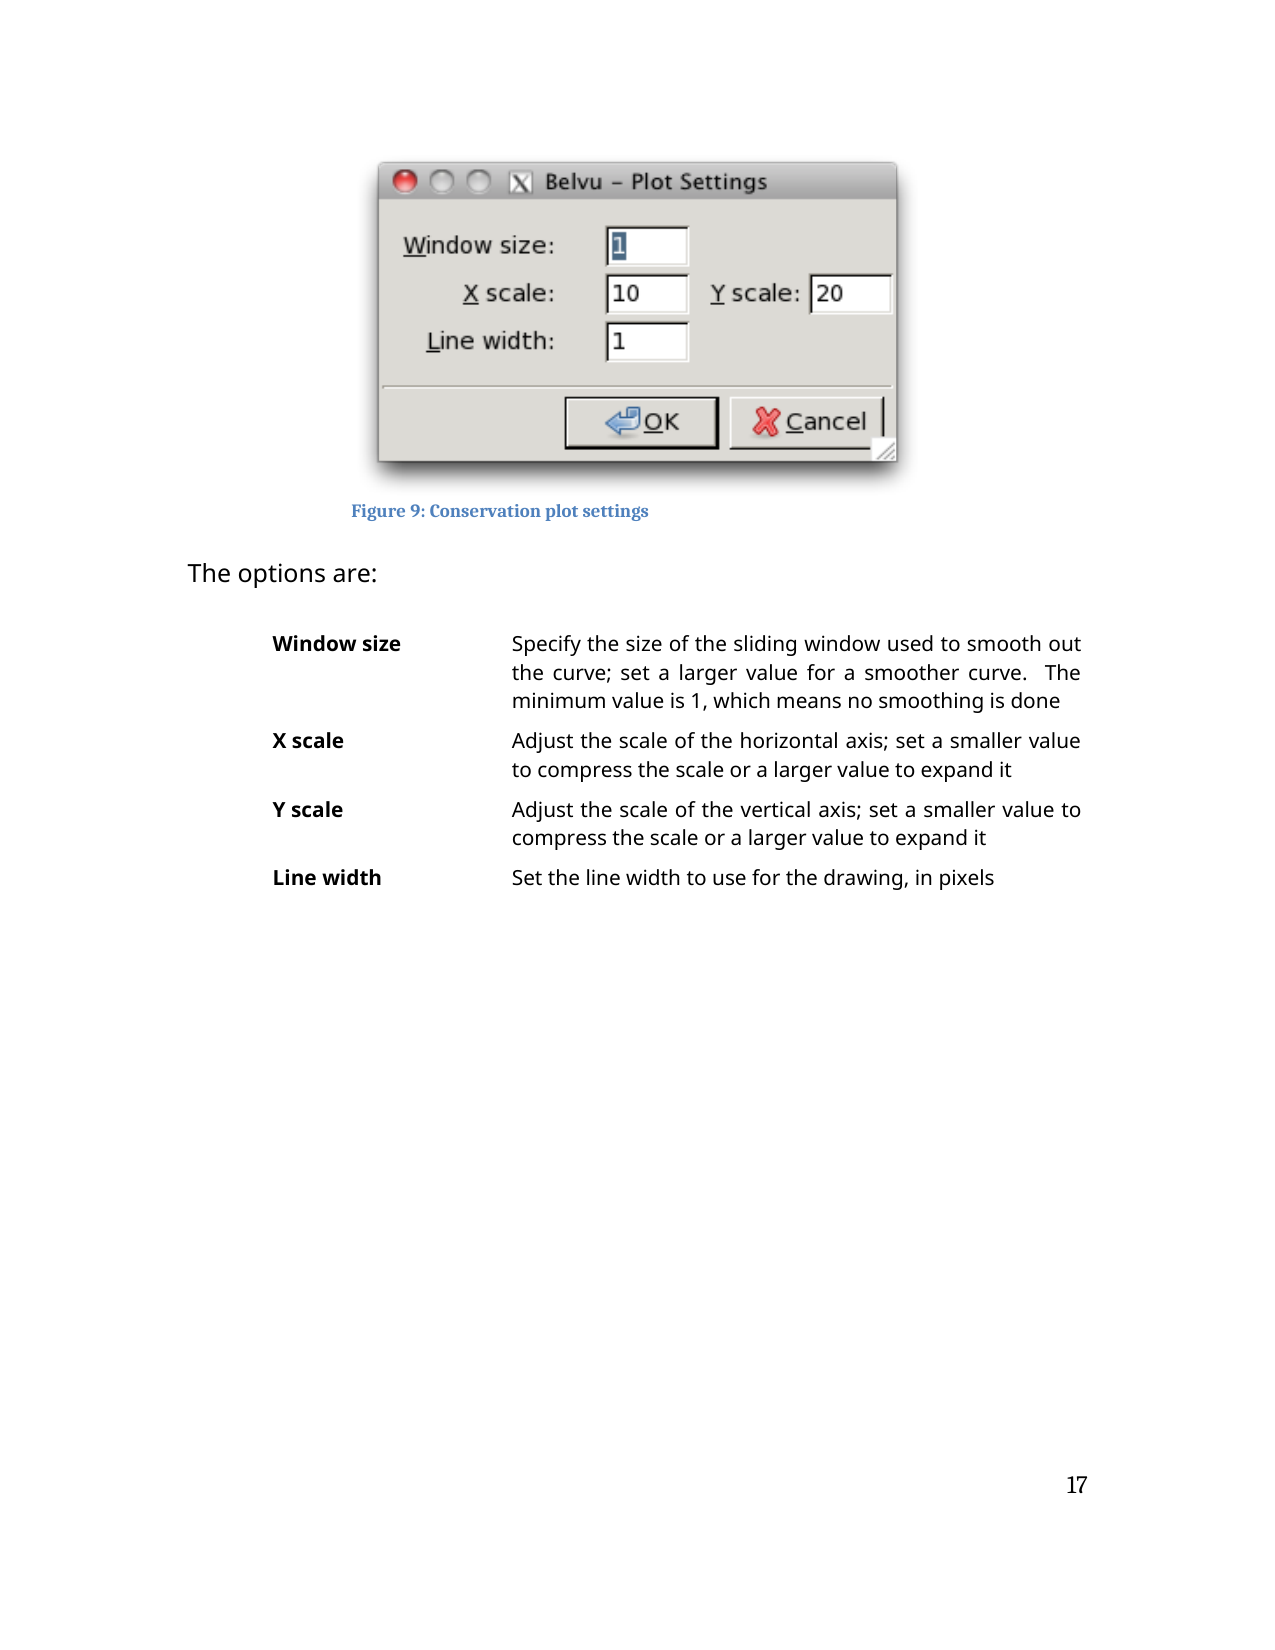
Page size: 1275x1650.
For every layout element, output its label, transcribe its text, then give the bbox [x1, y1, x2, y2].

table_header Specify the size of the sliding window used to smooth out the curve; set a larger value for a smoother curve. The minimum value is 1, which means no smoothing is done [506, 624, 1088, 721]
text Figure 9: Conservation plot settings [351, 501, 924, 522]
table_cell Adjust the scale of the horizontal axis; set a smaller value to compress the scale or a larger value to expand it [506, 721, 1088, 789]
table_header Window size [267, 624, 506, 721]
picture [351, 150, 925, 501]
table_cell Line width [267, 857, 506, 897]
table_cell X scale [267, 721, 506, 789]
table_cell Set the line width to use for the drawing, in pixels [506, 857, 1088, 897]
table_cell Adjust the scale of the vertical axis; set a smaller value to compress the scale or a larger value to expand it [506, 789, 1088, 857]
table_cell Y scale [267, 789, 506, 857]
text The options are: [187, 556, 1087, 590]
